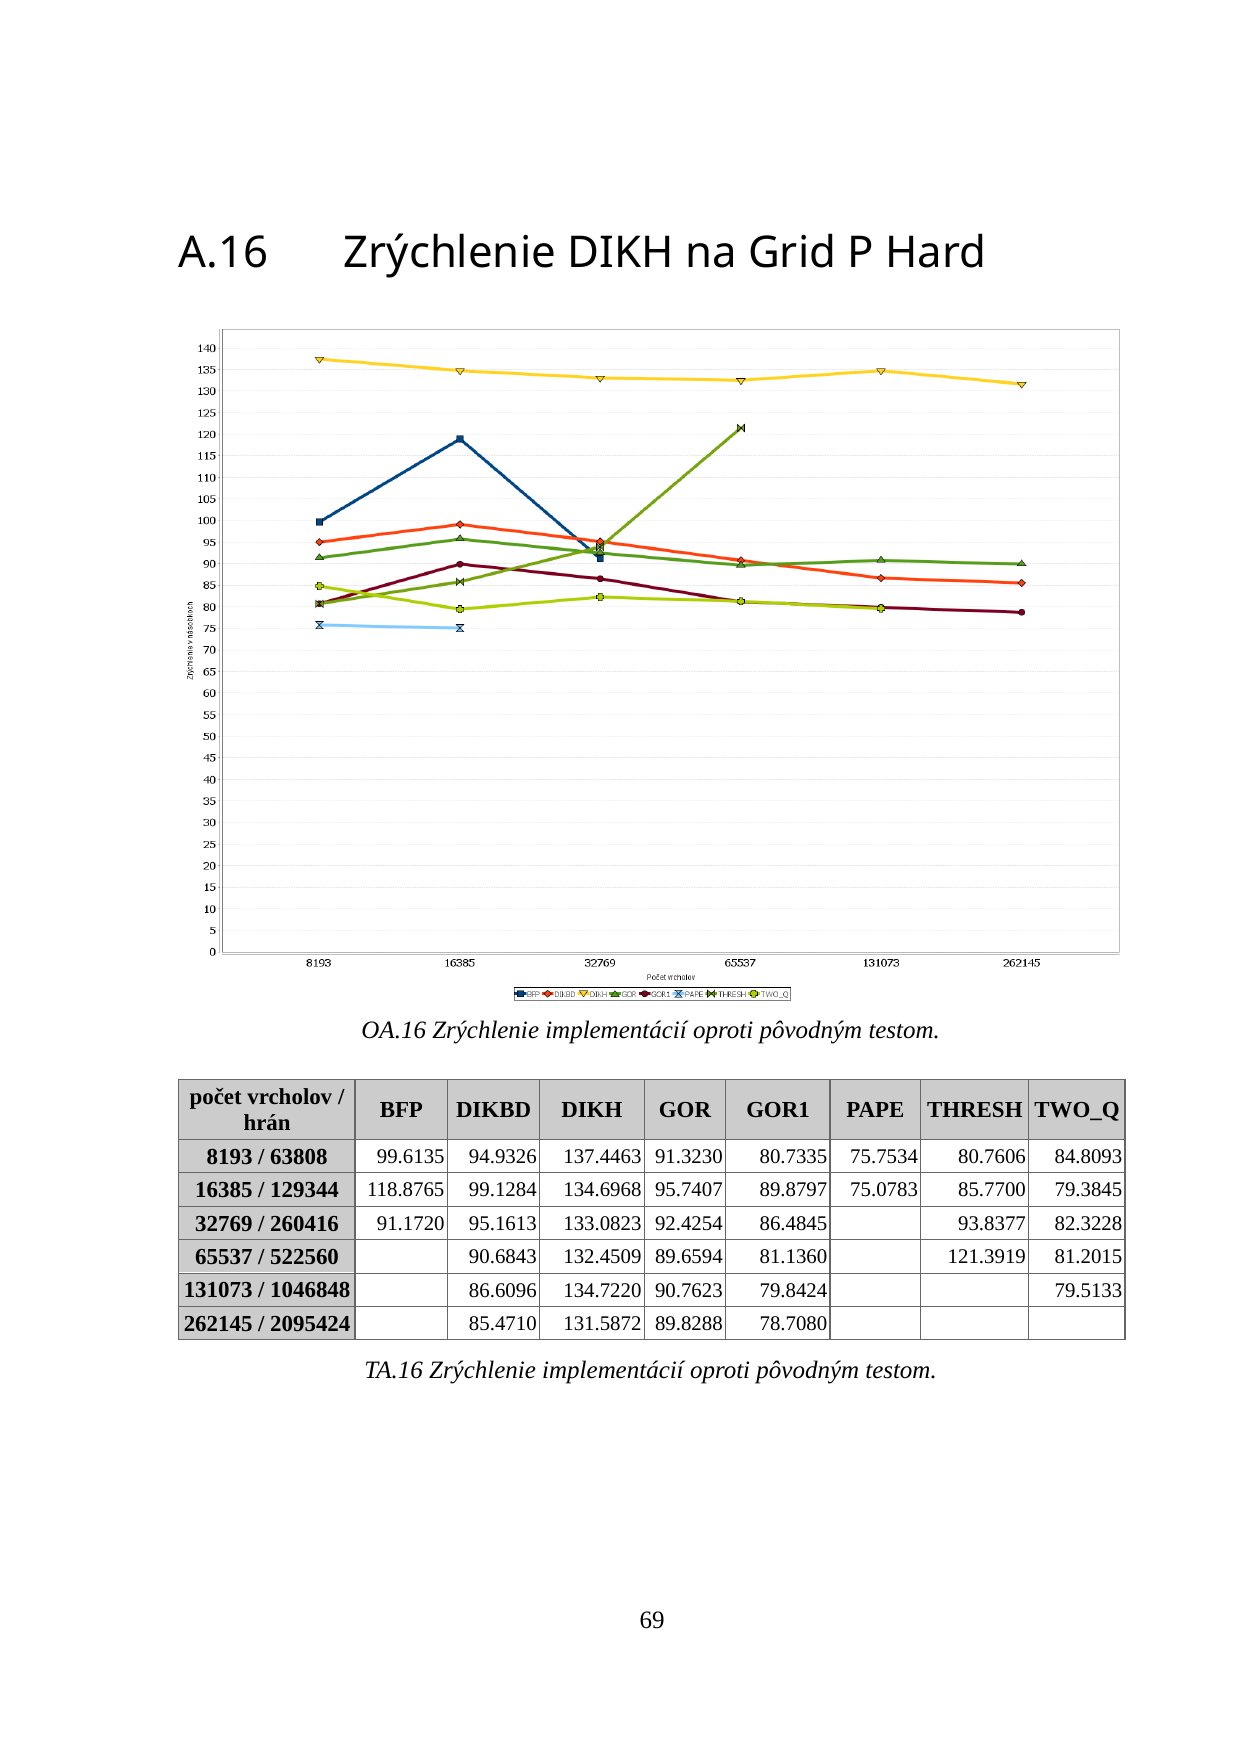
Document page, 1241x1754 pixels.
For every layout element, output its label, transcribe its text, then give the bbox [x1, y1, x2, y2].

subtitle Zrýchlenie DIKH na Grid P Hard [178, 221, 1125, 280]
table_cell 84.8093 [1029, 1140, 1124, 1172]
table_cell 131.5872 [540, 1307, 644, 1339]
table_cell 93.8377 [921, 1207, 1028, 1239]
table_cell 86.4845 [726, 1207, 829, 1239]
table_cell 132.4509 [540, 1240, 644, 1272]
table_cell 79.8424 [726, 1274, 829, 1306]
table_cell 8193 / 63808 [179, 1140, 354, 1172]
table_cell 133.0823 [540, 1207, 644, 1239]
table_header BFP [356, 1080, 447, 1139]
table_cell 92.4254 [645, 1207, 725, 1239]
table_cell 134.6968 [540, 1173, 644, 1206]
table_cell 75.0783 [831, 1173, 920, 1206]
table_header TWO_Q [1029, 1080, 1124, 1139]
table_cell 134.7220 [540, 1274, 644, 1306]
table_cell 80.7606 [921, 1140, 1028, 1172]
table_header GOR1 [726, 1080, 829, 1139]
table_cell 99.6135 [356, 1140, 447, 1172]
table_cell 32769 / 260416 [179, 1207, 354, 1239]
table_cell 91.3230 [645, 1140, 725, 1172]
table_cell [831, 1274, 920, 1306]
table_cell 95.1613 [448, 1207, 539, 1239]
table_cell [356, 1240, 447, 1272]
table_cell 118.8765 [356, 1173, 447, 1206]
picture [178, 325, 1125, 1001]
table_header GOR [645, 1080, 725, 1139]
table_cell 75.7534 [831, 1140, 920, 1172]
table_cell 90.6843 [448, 1240, 539, 1272]
table_header THRESH [921, 1080, 1028, 1139]
table_cell [921, 1307, 1028, 1339]
table_cell 262145 / 2095424 [179, 1307, 354, 1339]
table_cell [1029, 1307, 1124, 1339]
table_cell [831, 1240, 920, 1272]
table_header DIKBD [448, 1080, 539, 1139]
table_cell 79.3845 [1029, 1173, 1124, 1206]
table_cell 85.4710 [448, 1307, 539, 1339]
table_cell [831, 1307, 920, 1339]
table_cell 86.6096 [448, 1274, 539, 1306]
table_cell [356, 1307, 447, 1339]
table_cell 99.1284 [448, 1173, 539, 1206]
table_cell 80.7335 [726, 1140, 829, 1172]
table_header DIKH [540, 1080, 644, 1139]
table_cell 78.7080 [726, 1307, 829, 1339]
table_cell [356, 1274, 447, 1306]
table_cell [921, 1274, 1028, 1306]
table_cell 82.3228 [1029, 1207, 1124, 1239]
table_cell [831, 1207, 920, 1239]
table_cell 137.4463 [540, 1140, 644, 1172]
table_cell 89.8288 [645, 1307, 725, 1339]
table_cell 16385 / 129344 [179, 1173, 354, 1206]
table_header počet vrcholov / hrán [179, 1080, 354, 1139]
table_cell 81.1360 [726, 1240, 829, 1272]
table_cell 79.5133 [1029, 1274, 1124, 1306]
table_cell 131073 / 1046848 [179, 1274, 354, 1306]
table_cell 94.9326 [448, 1140, 539, 1172]
table_header PAPE [831, 1080, 920, 1139]
table_cell 91.1720 [356, 1207, 447, 1239]
text TA.16 Zrýchlenie implementácií oproti pôvodným testom. [178, 1355, 1125, 1384]
table_cell 85.7700 [921, 1173, 1028, 1206]
table_cell 65537 / 522560 [179, 1240, 354, 1272]
table_cell 89.6594 [645, 1240, 725, 1272]
table_cell 81.2015 [1029, 1240, 1124, 1272]
text OA.16 Zrýchlenie implementácií oproti pôvodným testom. [178, 1001, 1125, 1044]
table_cell 89.8797 [726, 1173, 829, 1206]
table_cell 90.7623 [645, 1274, 725, 1306]
text [178, 295, 1125, 325]
table_cell 95.7407 [645, 1173, 725, 1206]
table_cell 121.3919 [921, 1240, 1028, 1272]
